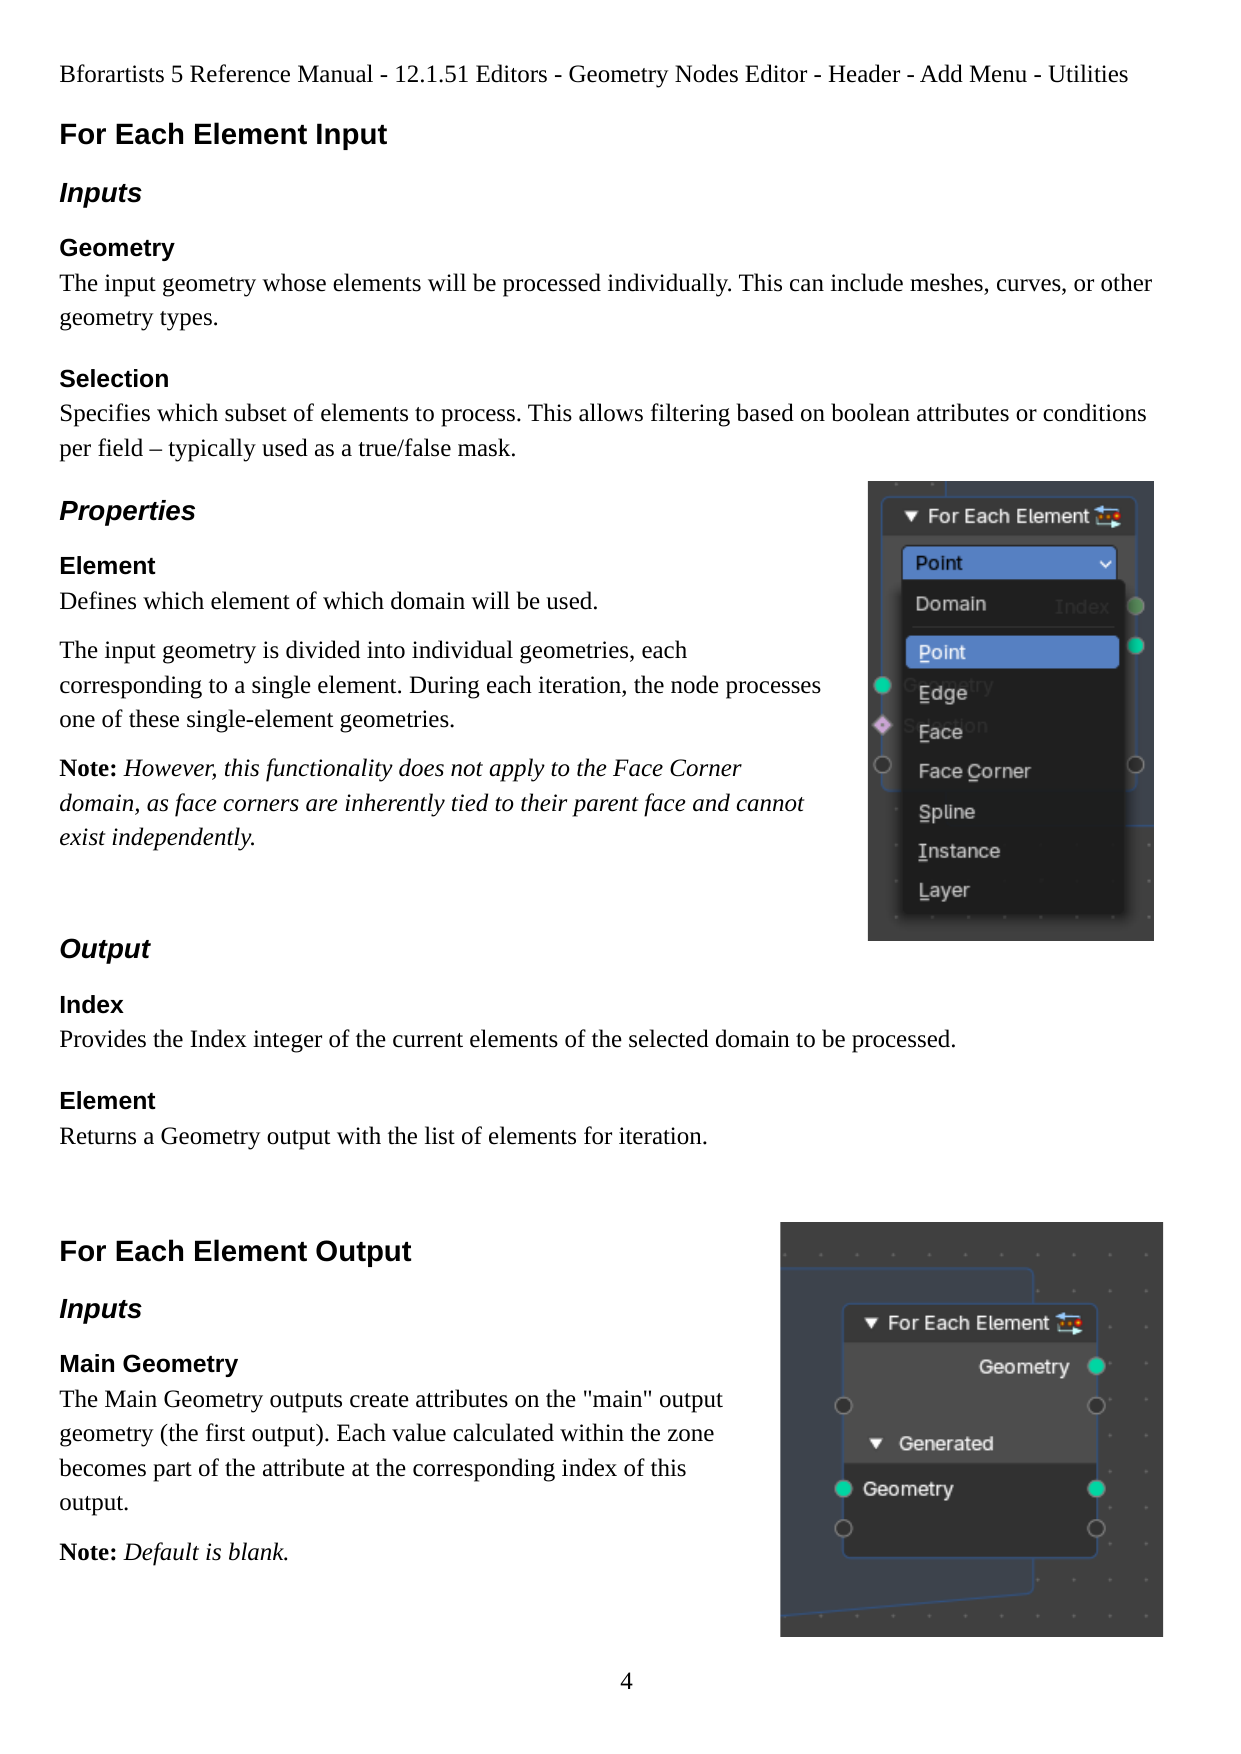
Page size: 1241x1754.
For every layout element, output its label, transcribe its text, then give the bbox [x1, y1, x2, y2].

subtitle Main Geometry [59, 1349, 780, 1378]
text [1164, 1537, 1181, 1565]
text Returns a Geometry output with the list of elements for iteration. [59, 1121, 1181, 1150]
picture [780, 1222, 1164, 1637]
text Defines which element of which domain will be used. [59, 586, 867, 615]
text The input geometry is divided into individual geometries, each corresponding to a single element. During each iteration, the node processes one of these single-element geometries. [59, 635, 867, 733]
subtitle Inputs [59, 1292, 780, 1324]
subtitle [1164, 1292, 1181, 1324]
text Note: However, this functionality does not apply to the Face Corner domain, as face corners are inherently tied to their parent face and cannot exist independently. [59, 753, 867, 851]
text The input geometry whose elements will be processed individually. This can include meshes, curves, or other geometry types. [59, 268, 1181, 331]
subtitle For Each Element Output [59, 1234, 780, 1267]
subtitle Inputs [59, 176, 1181, 208]
text The Main Geometry outputs create attributes on the "main" output geometry (the first output). Each value calculated within the zone becomes part of the attribute at the corresponding index of this output. [59, 1384, 780, 1516]
subtitle Properties [59, 494, 867, 526]
subtitle [1154, 551, 1181, 580]
text Specifies which subset of elements to process. This allows filtering based on boolean attributes or conditions per field – typically used as a true/false mask. [59, 398, 1181, 462]
subtitle Output [59, 933, 1181, 965]
subtitle [1164, 1234, 1181, 1267]
subtitle [1154, 494, 1181, 526]
picture [867, 481, 1154, 941]
subtitle For Each Element Input [59, 117, 1181, 151]
subtitle Index [59, 990, 1181, 1018]
subtitle Element [59, 1086, 1181, 1115]
text Note: Default is blank. [59, 1537, 780, 1565]
subtitle Element [59, 551, 867, 580]
subtitle Geometry [59, 233, 1181, 261]
subtitle Selection [59, 364, 1181, 392]
subtitle [1164, 1349, 1181, 1378]
text Provides the Index integer of the current elements of the selected domain to be processed. [59, 1024, 1181, 1053]
